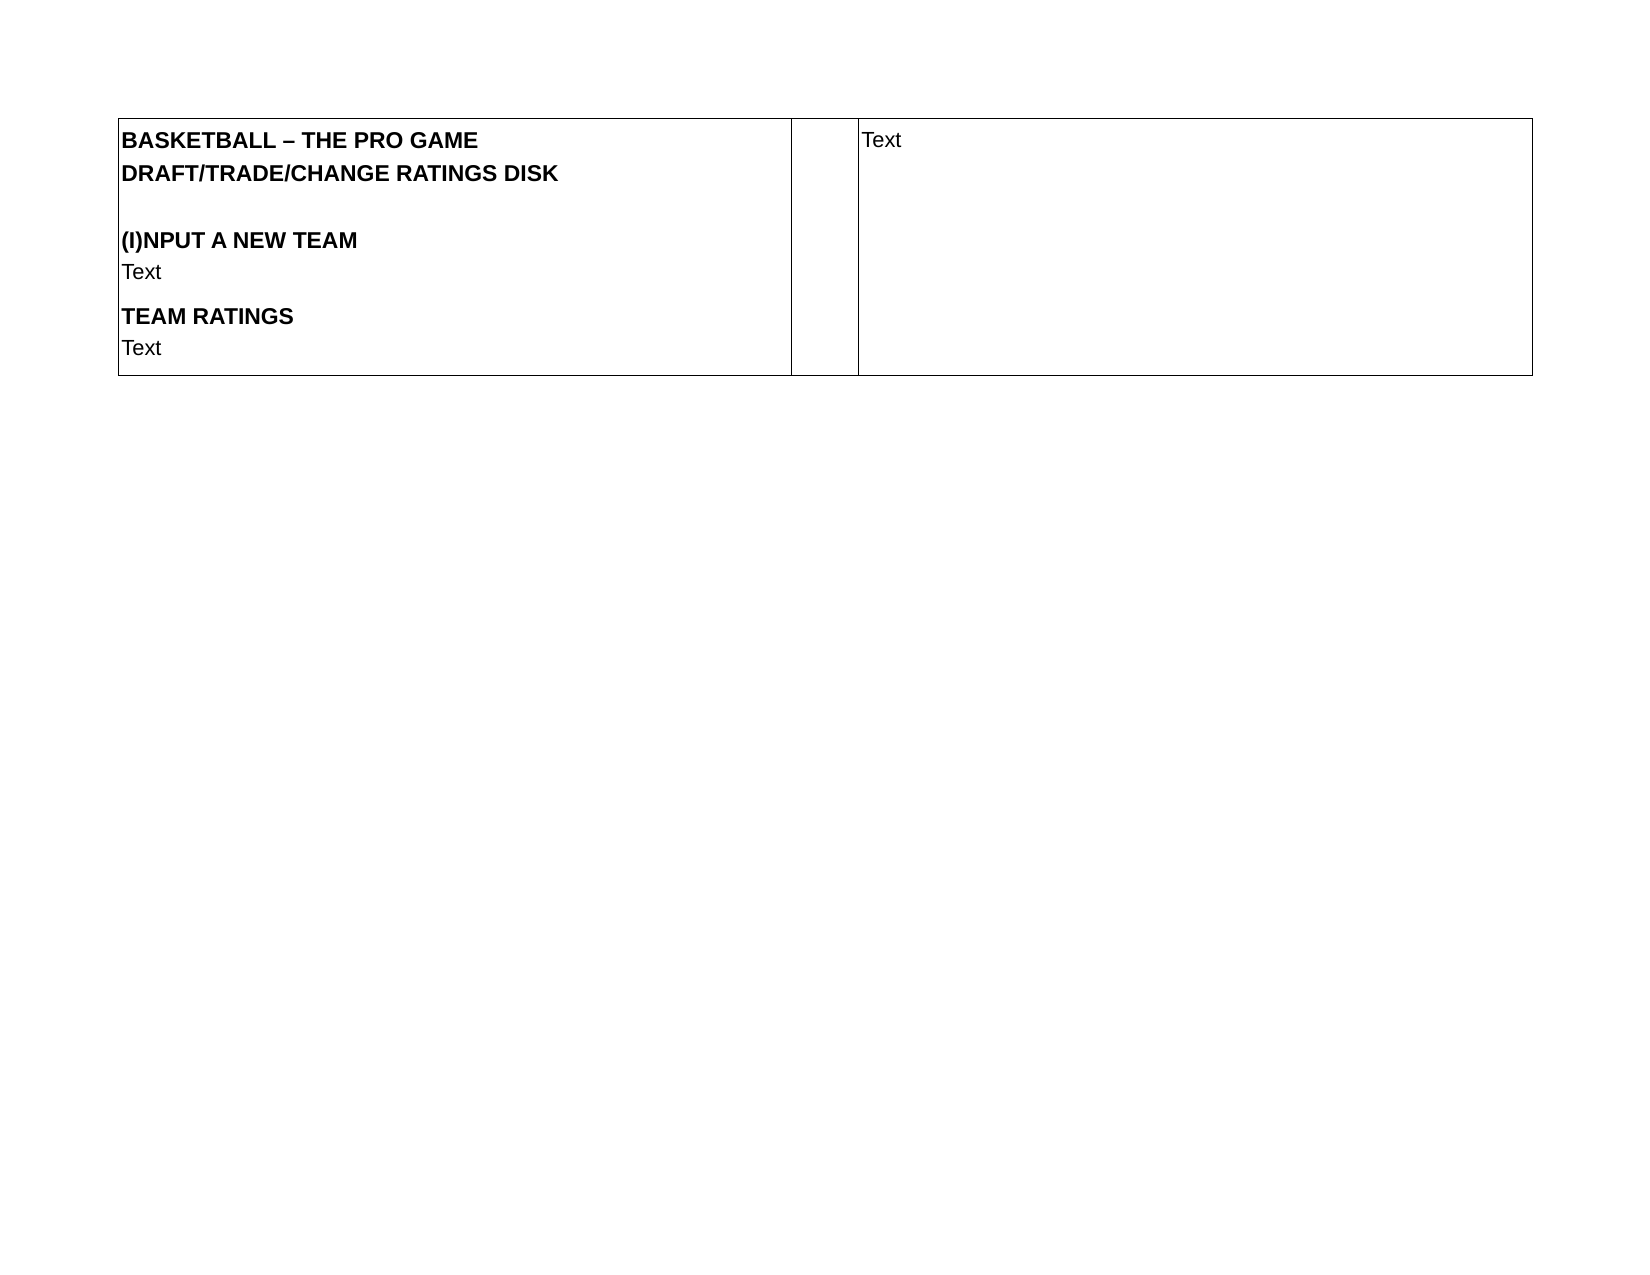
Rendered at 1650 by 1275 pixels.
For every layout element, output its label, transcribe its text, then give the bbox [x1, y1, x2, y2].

table_header Text [859, 119, 1532, 375]
table_header BASKETBALL – THE PRO GAME DRAFT/TRADE/CHANGE RATINGS DISK (I)NPUT A NEW TEAM Text TEAM RATINGS Text [119, 119, 791, 375]
table_header [792, 119, 858, 375]
